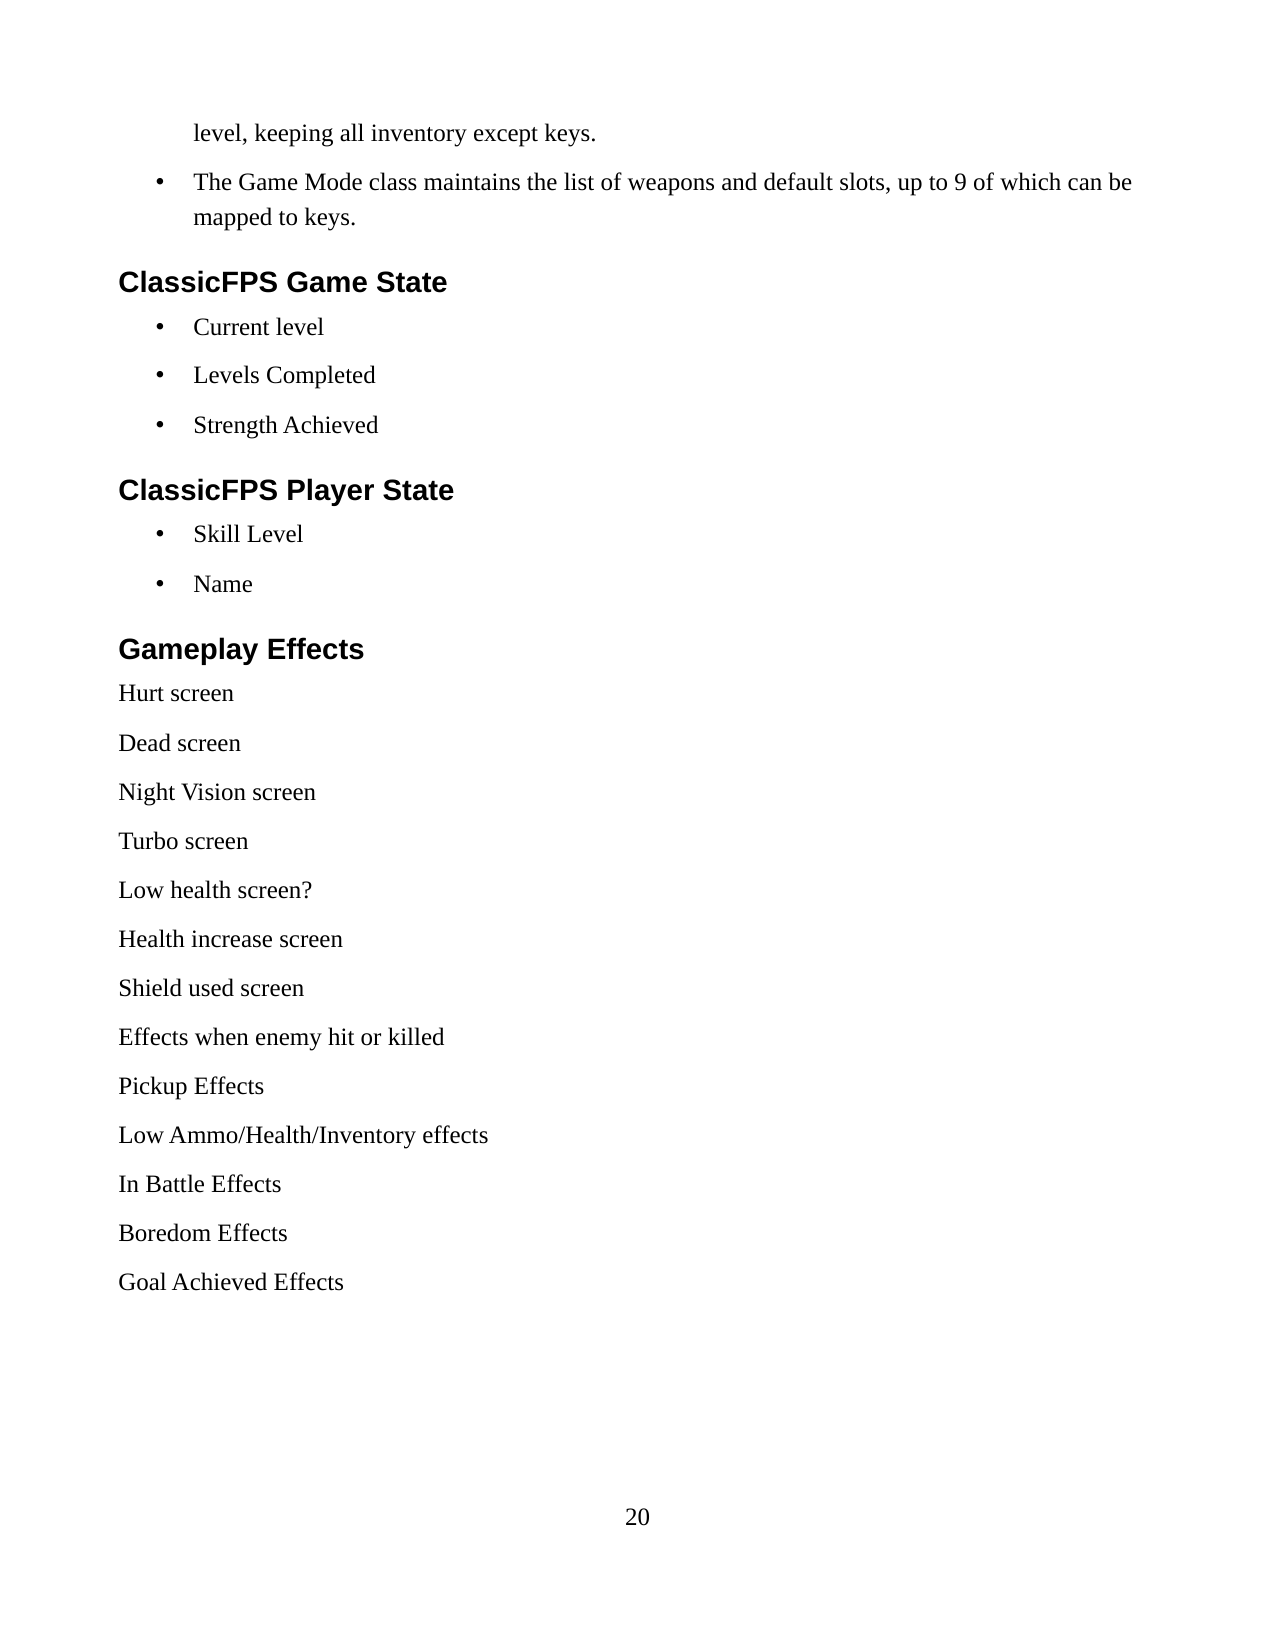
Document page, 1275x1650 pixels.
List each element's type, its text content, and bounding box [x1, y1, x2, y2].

text Pickup Effects [118, 1071, 1157, 1100]
text Effects when enemy hit or killed [118, 1022, 1157, 1051]
text Dead screen [118, 728, 1157, 756]
text Shield used screen [118, 973, 1157, 1002]
text Night Vision screen [118, 777, 1157, 805]
list Skill Level [156, 519, 1157, 548]
list level, keeping all inventory except keys. [156, 118, 1157, 147]
list The Game Mode class maintains the list of weapons and default slots, up to 9 of which can be mapped to keys. [156, 167, 1157, 230]
list Current level [156, 312, 1157, 340]
text Low health screen? [118, 875, 1157, 903]
text In Battle Effects [118, 1169, 1157, 1198]
text Low Ammo/Health/Inventory effects [118, 1120, 1157, 1149]
list Levels Completed [156, 361, 1157, 389]
text Health increase screen [118, 924, 1157, 953]
subtitle Gameplay Effects [118, 632, 1157, 666]
subtitle ClassicFPS Game State [118, 265, 1157, 299]
text Hurt screen [118, 678, 1157, 707]
list Strength Achieved [156, 410, 1157, 438]
text Goal Achieved Effects [118, 1267, 1157, 1296]
subtitle ClassicFPS Player State [118, 473, 1157, 507]
text Turbo screen [118, 826, 1157, 854]
list Name [156, 569, 1157, 597]
text Boredom Effects [118, 1218, 1157, 1247]
